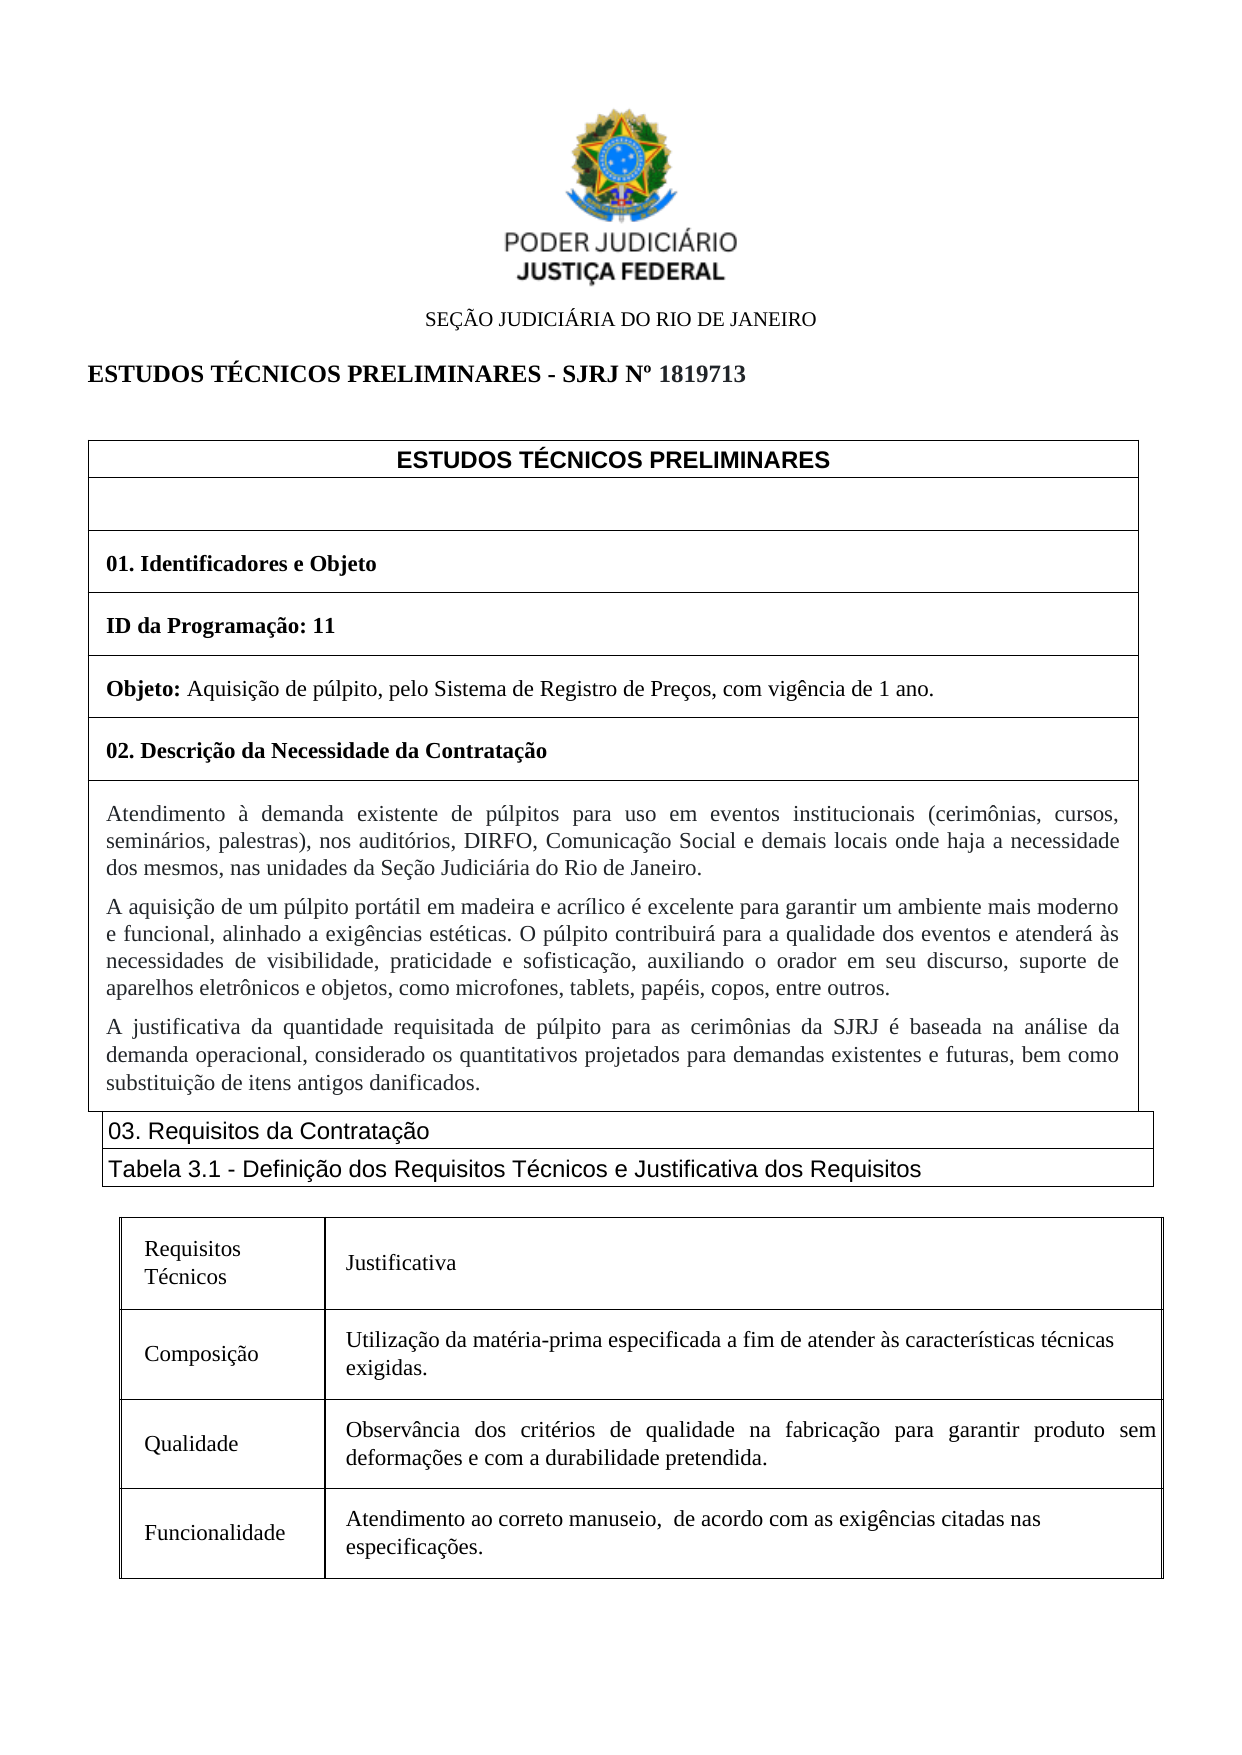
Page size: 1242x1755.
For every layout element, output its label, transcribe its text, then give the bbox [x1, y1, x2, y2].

table_cell [89, 478, 1138, 530]
table_cell [1139, 655, 1153, 717]
subtitle ESTUDOS TÉCNICOS PRELIMINARES - SJRJ Nº 1819713 [87, 359, 1181, 388]
table_cell Utilização da matéria-prima especificada a fim de atender às características técnicas exigidas. [326, 1310, 1161, 1398]
table_cell Funcionalidade [122, 1489, 324, 1578]
table_cell Tabela 3.1 - Definição dos Requisitos Técnicos e Justificativa dos Requisitos [103, 1149, 1153, 1186]
table_header Requisitos Técnicos [122, 1218, 324, 1309]
table_header Justificativa [326, 1218, 1161, 1309]
table_cell [1139, 780, 1153, 1111]
table_cell 02. Descrição da Necessidade da Contratação [89, 718, 1138, 780]
table_cell [103, 1488, 119, 1578]
table_cell ID da Programação: 11 [89, 593, 1138, 655]
table_cell Atendimento ao correto manuseio, de acordo com as exigências citadas nas especificações. [326, 1489, 1161, 1578]
table_header [103, 1217, 119, 1309]
table_header [1139, 440, 1153, 477]
table_cell [103, 1309, 119, 1398]
table_cell [1139, 477, 1153, 530]
table_cell Observância dos critérios de qualidade na fabricação para garantir produto sem deformações e com a durabilidade pretendida. [326, 1400, 1161, 1488]
table_cell Qualidade [122, 1400, 324, 1488]
table_cell Composição [122, 1310, 324, 1398]
table_cell [88, 1148, 102, 1186]
table_cell 03. Requisitos da Contratação [103, 1112, 1153, 1148]
table_cell [1139, 592, 1153, 655]
table_cell [1139, 530, 1153, 592]
table_cell [1139, 717, 1153, 780]
table_cell [103, 1399, 119, 1488]
table_header ESTUDOS TÉCNICOS PRELIMINARES [89, 441, 1138, 477]
table_cell Atendimento à demanda existente de púlpitos para uso em eventos institucionais (cerimônias, cursos, seminários, palestras), nos auditórios, DIRFO, Comunicação Social e demais locais onde haja a necessidade dos mesmos, nas unidades da Seção Judiciária do Rio de Janeiro. A aquisição de um púlpito portátil em madeira e acrílico é excelente para garantir um ambiente mais moderno e funcional, alinhado a exigências estéticas. O púlpito contribuirá para a qualidade dos eventos e atenderá às necessidades de visibilidade, praticidade e sofisticação, auxiliando o orador em seu discurso, suporte de aparelhos eletrônicos e objetos, como microfones, tablets, papéis, copos, entre outros. A justificativa da quantidade requisitada de púlpito para as cerimônias da SJRJ é baseada na análise da demanda operacional, considerado os quantitativos projetados para demandas existentes e futuras, bem como substituição de itens antigos danificados. [89, 781, 1138, 1111]
text SEÇÃO JUDICIÁRIA DO RIO DE JANEIRO [87, 307, 817, 331]
table_cell Objeto: Aquisição de púlpito, pelo Sistema de Registro de Preços, com vigência de 1 ano. [89, 656, 1138, 717]
table_cell 01. Identificadores e Objeto [89, 531, 1138, 592]
table_cell [88, 1112, 102, 1148]
